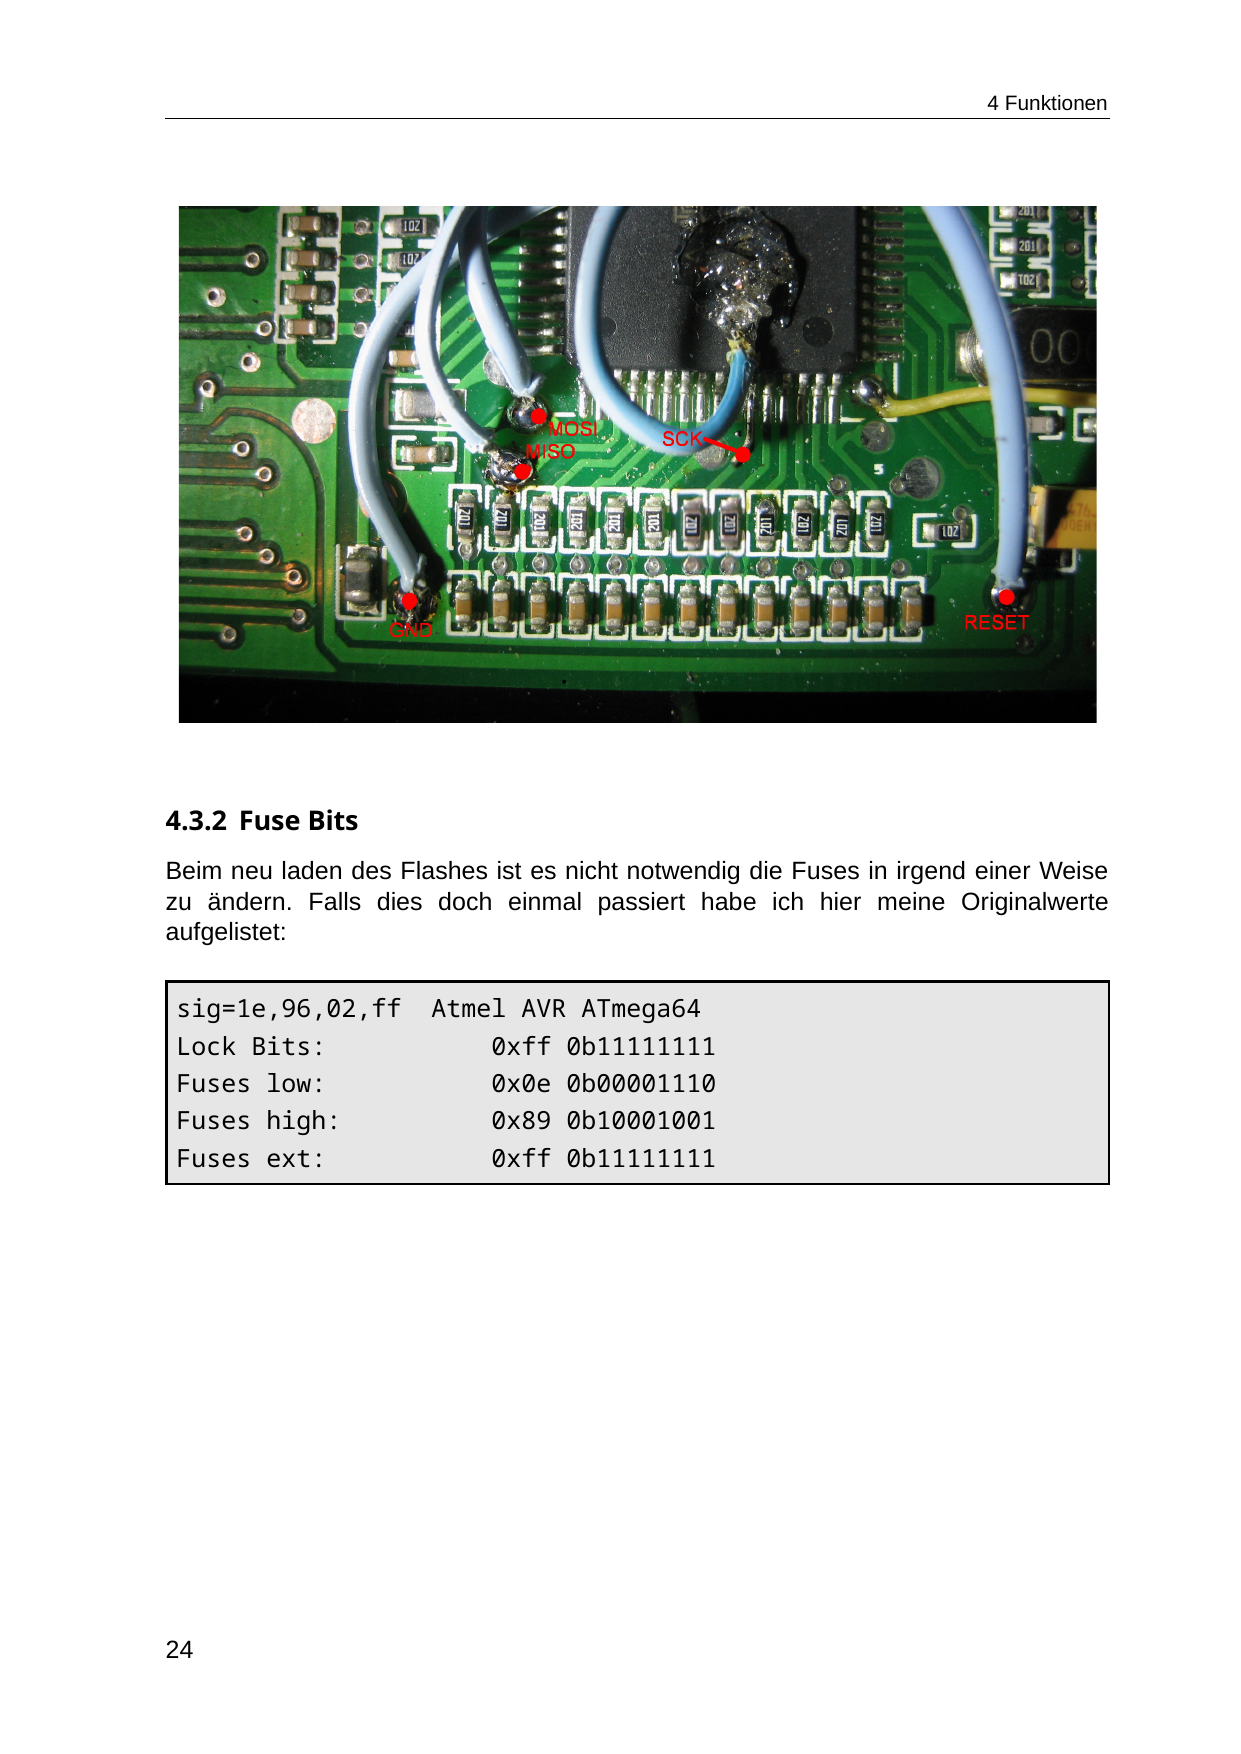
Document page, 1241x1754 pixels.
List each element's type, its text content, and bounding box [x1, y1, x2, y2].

subtitle Fuse Bits [165, 802, 1110, 838]
text sig=1e,96,02,ff Atmel AVR ATmega64 [168, 983, 1108, 1018]
text Fuses ext: 0xff 0b11111111 [168, 1129, 1108, 1183]
text Fuses low: 0x0e 0b00001110 [168, 1055, 1108, 1092]
text Fuses high: 0x89 0b10001001 [168, 1092, 1108, 1129]
text Lock Bits: 0xff 0b11111111 [168, 1018, 1108, 1055]
text Beim neu laden des Flashes ist es nicht notwendig die Fuses in irgend einer Weise zu ändern. Falls dies doch einmal passiert habe ich hier meine Originalwerte aufgelistet: [165, 857, 1110, 946]
